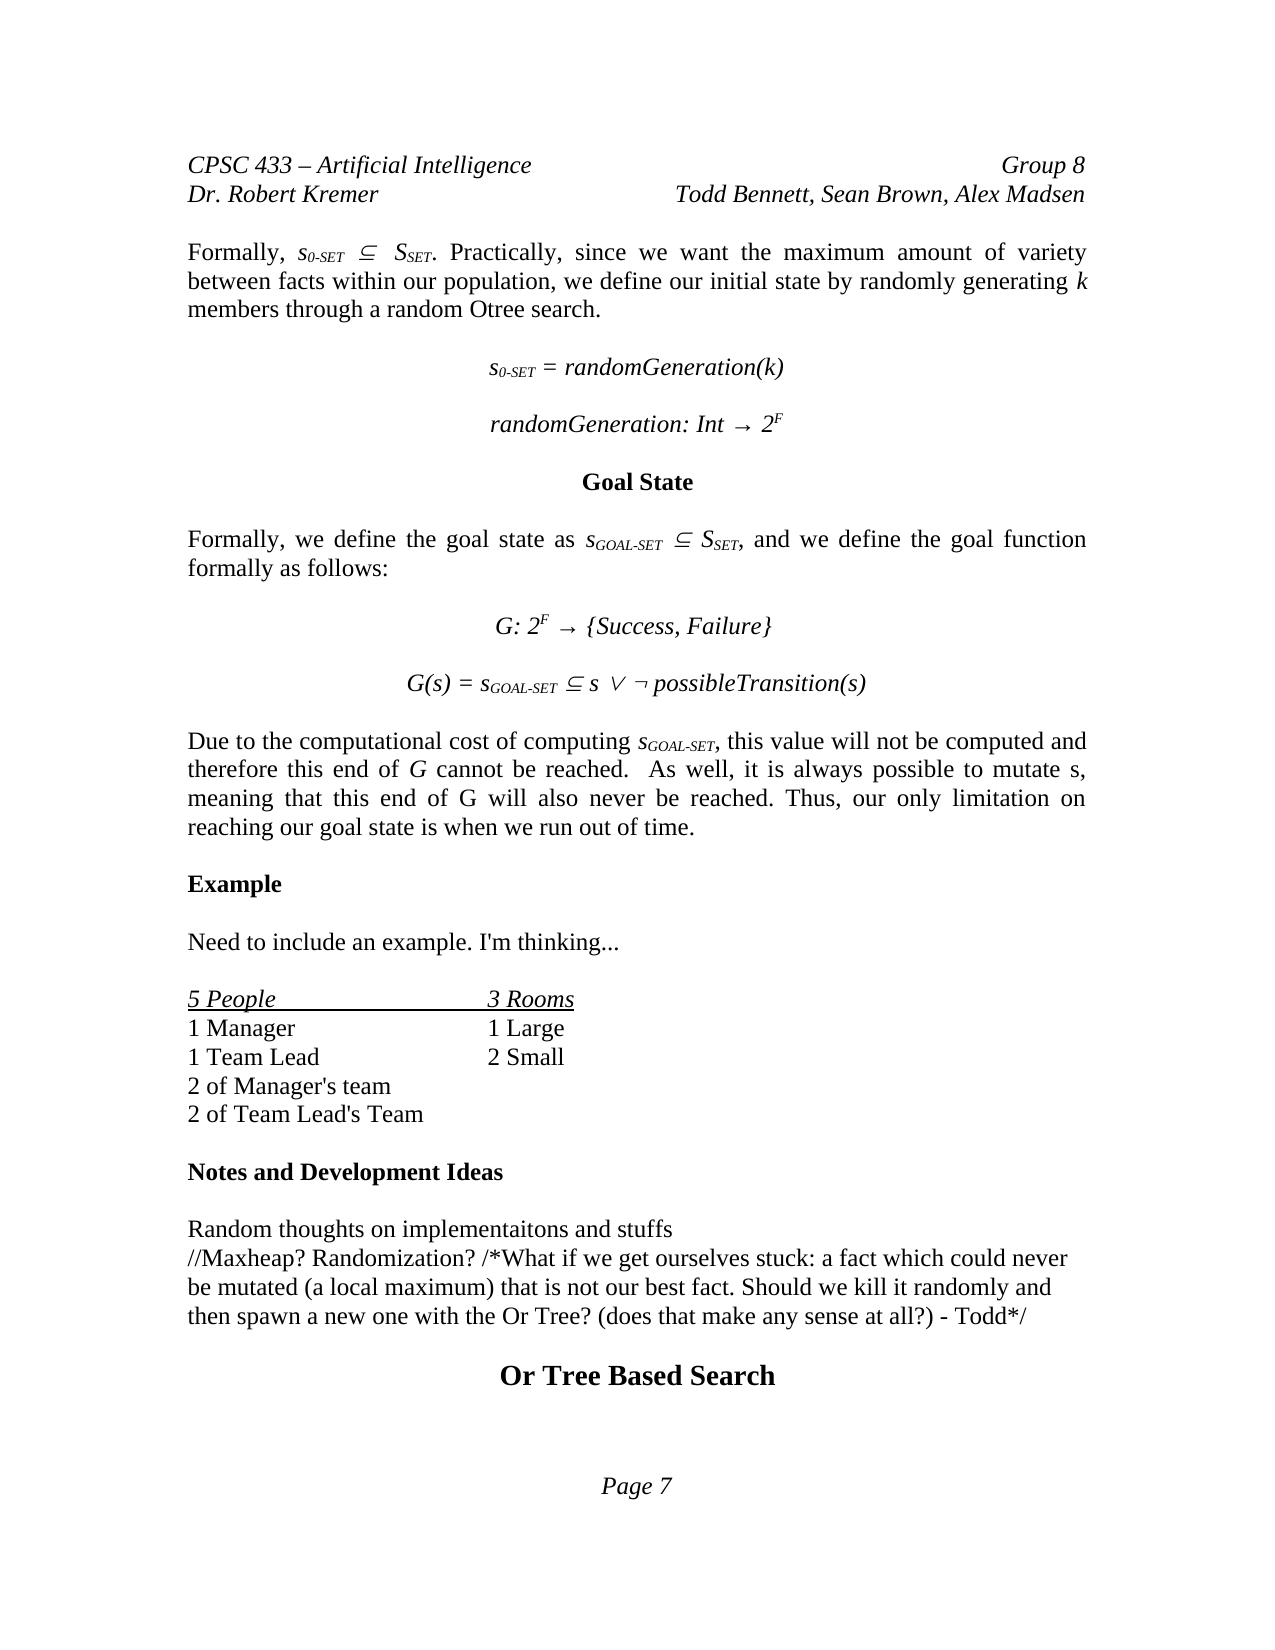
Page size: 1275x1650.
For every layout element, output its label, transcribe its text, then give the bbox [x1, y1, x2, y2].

text Due to the computational cost of computing sGOAL-SET, this value will not be computed and therefore this end of G cannot be reached. As well, it is always possible to mutate s, meaning that this end of G will also never be reached. Thus, our only limitation on reaching our goal state is when we run out of time. [187, 726, 1087, 841]
text 1 Manager 1 Large [187, 1013, 1087, 1042]
text s0-SET = randomGeneration(k) [187, 352, 1087, 381]
text Random thoughts on implementaitons and stuffs [187, 1214, 1087, 1243]
text 1 Team Lead 2 Small [187, 1042, 1087, 1071]
text Formally, we define the goal state as sGOAL-SET ⊆ SSET, and we define the goal function formally as follows: [187, 524, 1087, 582]
text 5 People 3 Rooms [187, 984, 1087, 1013]
text 2 of Team Lead's Team [187, 1099, 1087, 1128]
text Goal State [187, 467, 1087, 496]
text 2 of Manager's team [187, 1071, 1087, 1099]
text //Maxheap? Randomization? /*What if we get ourselves stuck: a fact which could never be mutated (a local maximum) that is not our best fact. Should we kill it randomly and then spawn a new one with the Or Tree? (does that make any sense at all?) - Todd*/ [187, 1243, 1087, 1329]
text G(s) = sGOAL-SET ⊆ s ∨ ¬ possibleTransition(s) [187, 668, 1087, 697]
text Notes and Development Ideas [187, 1157, 1087, 1186]
text Formally, s0-SET ⊆ SSET. Practically, since we want the maximum amount of variety between facts within our population, we define our initial state by randomly generating k members through a random Otree search. [187, 237, 1087, 323]
text Need to include an example. I'm thinking... [187, 927, 1087, 956]
text Example [187, 869, 1087, 898]
text randomGeneration: Int → 2F [187, 409, 1087, 438]
text G: 2F → {Success, Failure} [187, 611, 1087, 639]
text Or Tree Based Search [187, 1358, 1087, 1392]
